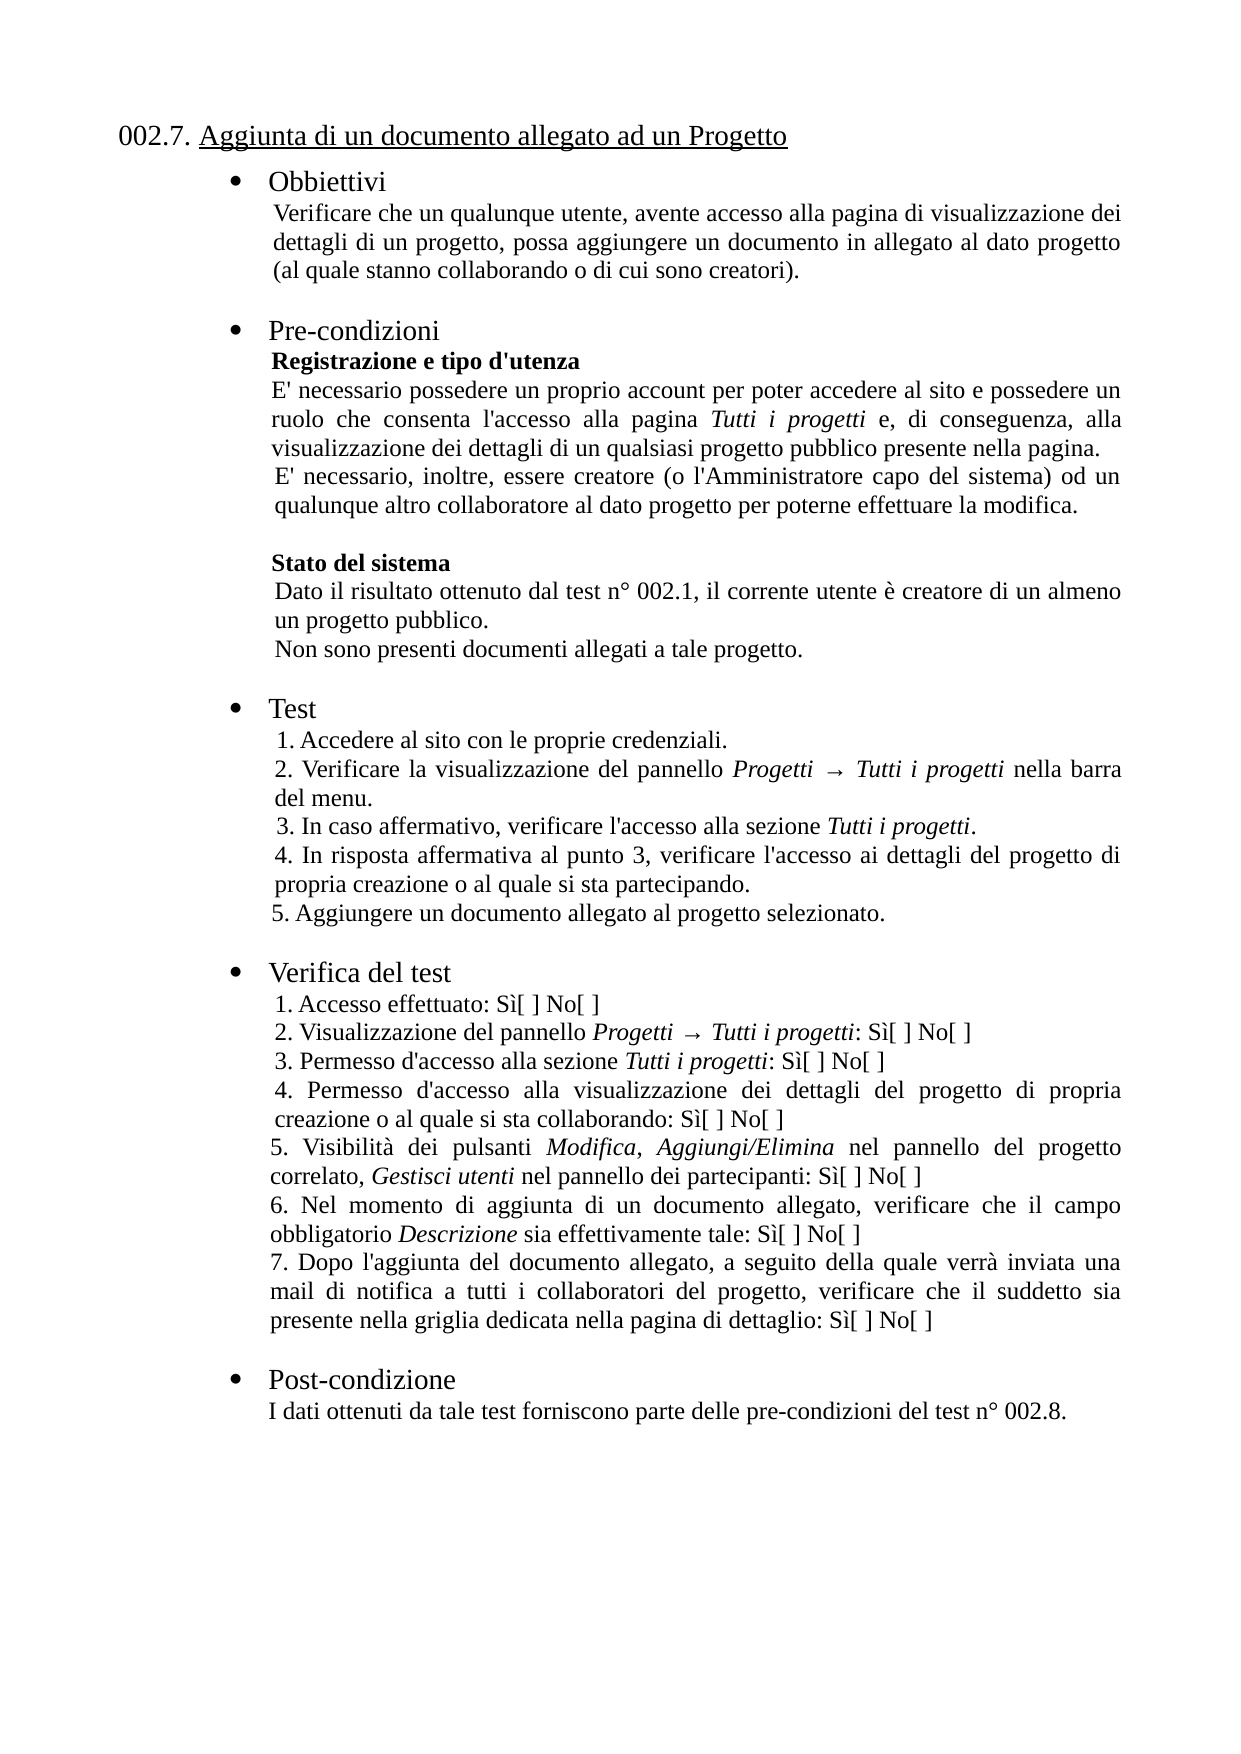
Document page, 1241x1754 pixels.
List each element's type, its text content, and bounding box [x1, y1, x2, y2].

text 1. Accesso effettuato: Sì[ ] No[ ] [274, 989, 1122, 1017]
list Post-condizione [231, 1362, 1122, 1396]
text 7. Dopo l'aggiunta del documento allegato, a seguito della quale verrà inviata una mail di notifica a tutti i collaboratori del progetto, verificare che il suddetto sia presente nella griglia dedicata nella pagina di dettaglio: Sì[ ] No[ ] [270, 1247, 1122, 1334]
text E' necessario, inoltre, essere creatore (o l'Amministratore capo del sistema) od un qualunque altro collaboratore al dato progetto per poterne effettuare la modifica. [274, 461, 1122, 519]
list Verifica del test [231, 955, 1122, 989]
list Test [231, 691, 1122, 725]
text 3. In caso affermativo, verificare l'accesso alla sezione Tutti i progetti. [276, 811, 1122, 840]
text 4. In risposta affermativa al punto 3, verificare l'accesso ai dettagli del progetto di propria creazione o al quale si sta partecipando. [274, 840, 1122, 898]
text 1. Accedere al sito con le proprie credenziali. [276, 725, 1122, 754]
text E' necessario possedere un proprio account per poter accedere al sito e possedere un ruolo che consenta l'accesso alla pagina Tutti i progetti e, di conseguenza, alla visualizzazione dei dettagli di un qualsiasi progetto pubblico presente nella pagina. [271, 375, 1122, 461]
text 3. Permesso d'accesso alla sezione Tutti i progetti: Sì[ ] No[ ] [274, 1046, 1122, 1075]
text Non sono presenti documenti allegati a tale progetto. [274, 634, 1122, 663]
text Stato del sistema [271, 548, 1122, 576]
text 5. Aggiungere un documento allegato al progetto selezionato. [265, 898, 1122, 926]
list Pre-condizioni [231, 313, 1122, 346]
text 2. Visualizzazione del pannello Progetti → Tutti i progetti: Sì[ ] No[ ] [274, 1017, 1122, 1046]
text Registrazione e tipo d'utenza [271, 346, 1122, 375]
text Dato il risultato ottenuto dal test n° 002.1, il corrente utente è creatore di un almeno un progetto pubblico. [274, 576, 1122, 634]
text Verificare che un qualunque utente, avente accesso alla pagina di visualizzazione dei dettagli di un progetto, possa aggiungere un documento in allegato al dato progetto (al quale stanno collaborando o di cui sono creatori). [273, 198, 1122, 284]
text 4. Permesso d'accesso alla visualizzazione dei dettagli del progetto di propria creazione o al quale si sta collaborando: Sì[ ] No[ ] [274, 1075, 1122, 1132]
list Obbiettivi [231, 164, 1122, 198]
text I dati ottenuti da tale test forniscono parte delle pre-condizioni del test n° 002.8. [268, 1396, 1122, 1425]
subtitle 002.7. Aggiunta di un documento allegato ad un Progetto [118, 118, 1122, 152]
text 6. Nel momento di aggiunta di un documento allegato, verificare che il campo obbligatorio Descrizione sia effettivamente tale: Sì[ ] No[ ] [270, 1190, 1122, 1247]
text 5. Visibilità dei pulsanti Modifica, Aggiungi/Elimina nel pannello del progetto correlato, Gestisci utenti nel pannello dei partecipanti: Sì[ ] No[ ] [270, 1132, 1122, 1190]
text 2. Verificare la visualizzazione del pannello Progetti → Tutti i progetti nella barra del menu. [274, 754, 1122, 811]
